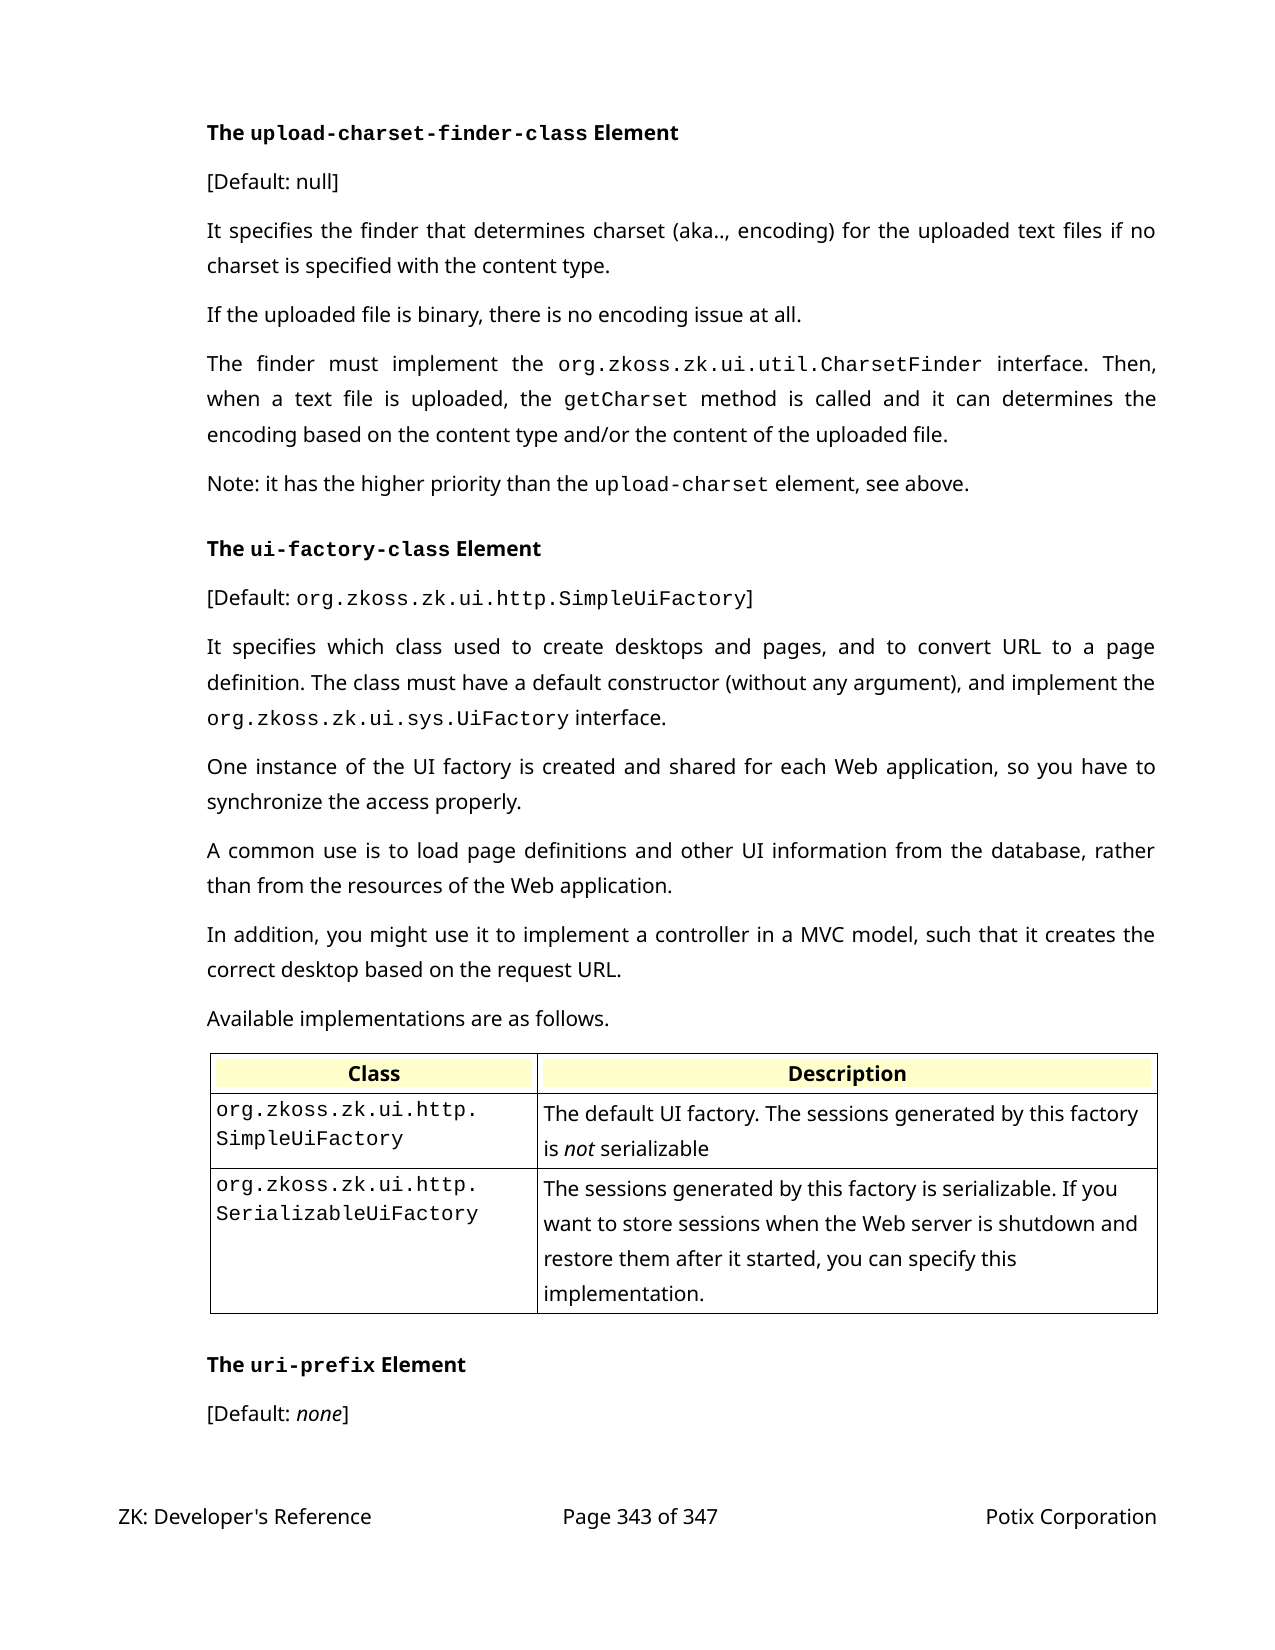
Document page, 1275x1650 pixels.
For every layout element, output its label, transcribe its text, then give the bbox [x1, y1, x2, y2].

text A common use is to load page definitions and other UI information from the database, rather than from the resources of the Web application. [207, 836, 1157, 899]
table_header Class [211, 1054, 537, 1093]
text In addition, you might use it to implement a controller in a MVC model, such that it creates the correct desktop based on the request URL. [207, 920, 1157, 984]
text It specifies the finder that determines charset (aka.., encoding) for the uploaded text files if no charset is specified with the content type. [207, 216, 1157, 279]
text [Default: none] [207, 1399, 1157, 1427]
text The finder must implement the org.zkoss.zk.ui.util.CharsetFinder interface. Then, when a text file is uploaded, the getCharset method is called and it can determines the encoding based on the content type and/or the content of the uploaded file. [207, 349, 1157, 448]
text If the uploaded file is binary, there is no encoding issue at all. [207, 300, 1157, 328]
text [Default: null] [207, 167, 1157, 196]
subtitle The uri-prefix Element [207, 1350, 1157, 1379]
table_cell The sessions generated by this factory is serializable. If you want to store sessions when the Web server is shutdown and restore them after it started, you can specify this implementation. [538, 1169, 1157, 1313]
table_cell org.zkoss.zk.ui.http. SimpleUiFactory [211, 1094, 537, 1168]
subtitle The upload-charset-finder-class Element [207, 118, 1157, 147]
text Available implementations are as follows. [207, 1004, 1157, 1032]
subtitle The ui-factory-class Element [207, 534, 1157, 563]
table_cell The default UI factory. The sessions generated by this factory is not serializable [538, 1094, 1157, 1168]
text It specifies which class used to create desktops and pages, and to convert URL to a page definition. The class must have a default constructor (without any argument), and implement the org.zkoss.zk.ui.sys.UiFactory interface. [207, 632, 1157, 731]
table_cell org.zkoss.zk.ui.http. SerializableUiFactory [211, 1169, 537, 1313]
text Note: it has the higher priority than the upload-charset element, see above. [207, 469, 1157, 497]
table_header Description [538, 1054, 1157, 1093]
text One instance of the UI factory is created and shared for each Web application, so you have to synchronize the access properly. [207, 752, 1157, 816]
text [Default: org.zkoss.zk.ui.http.SimpleUiFactory] [207, 583, 1157, 612]
